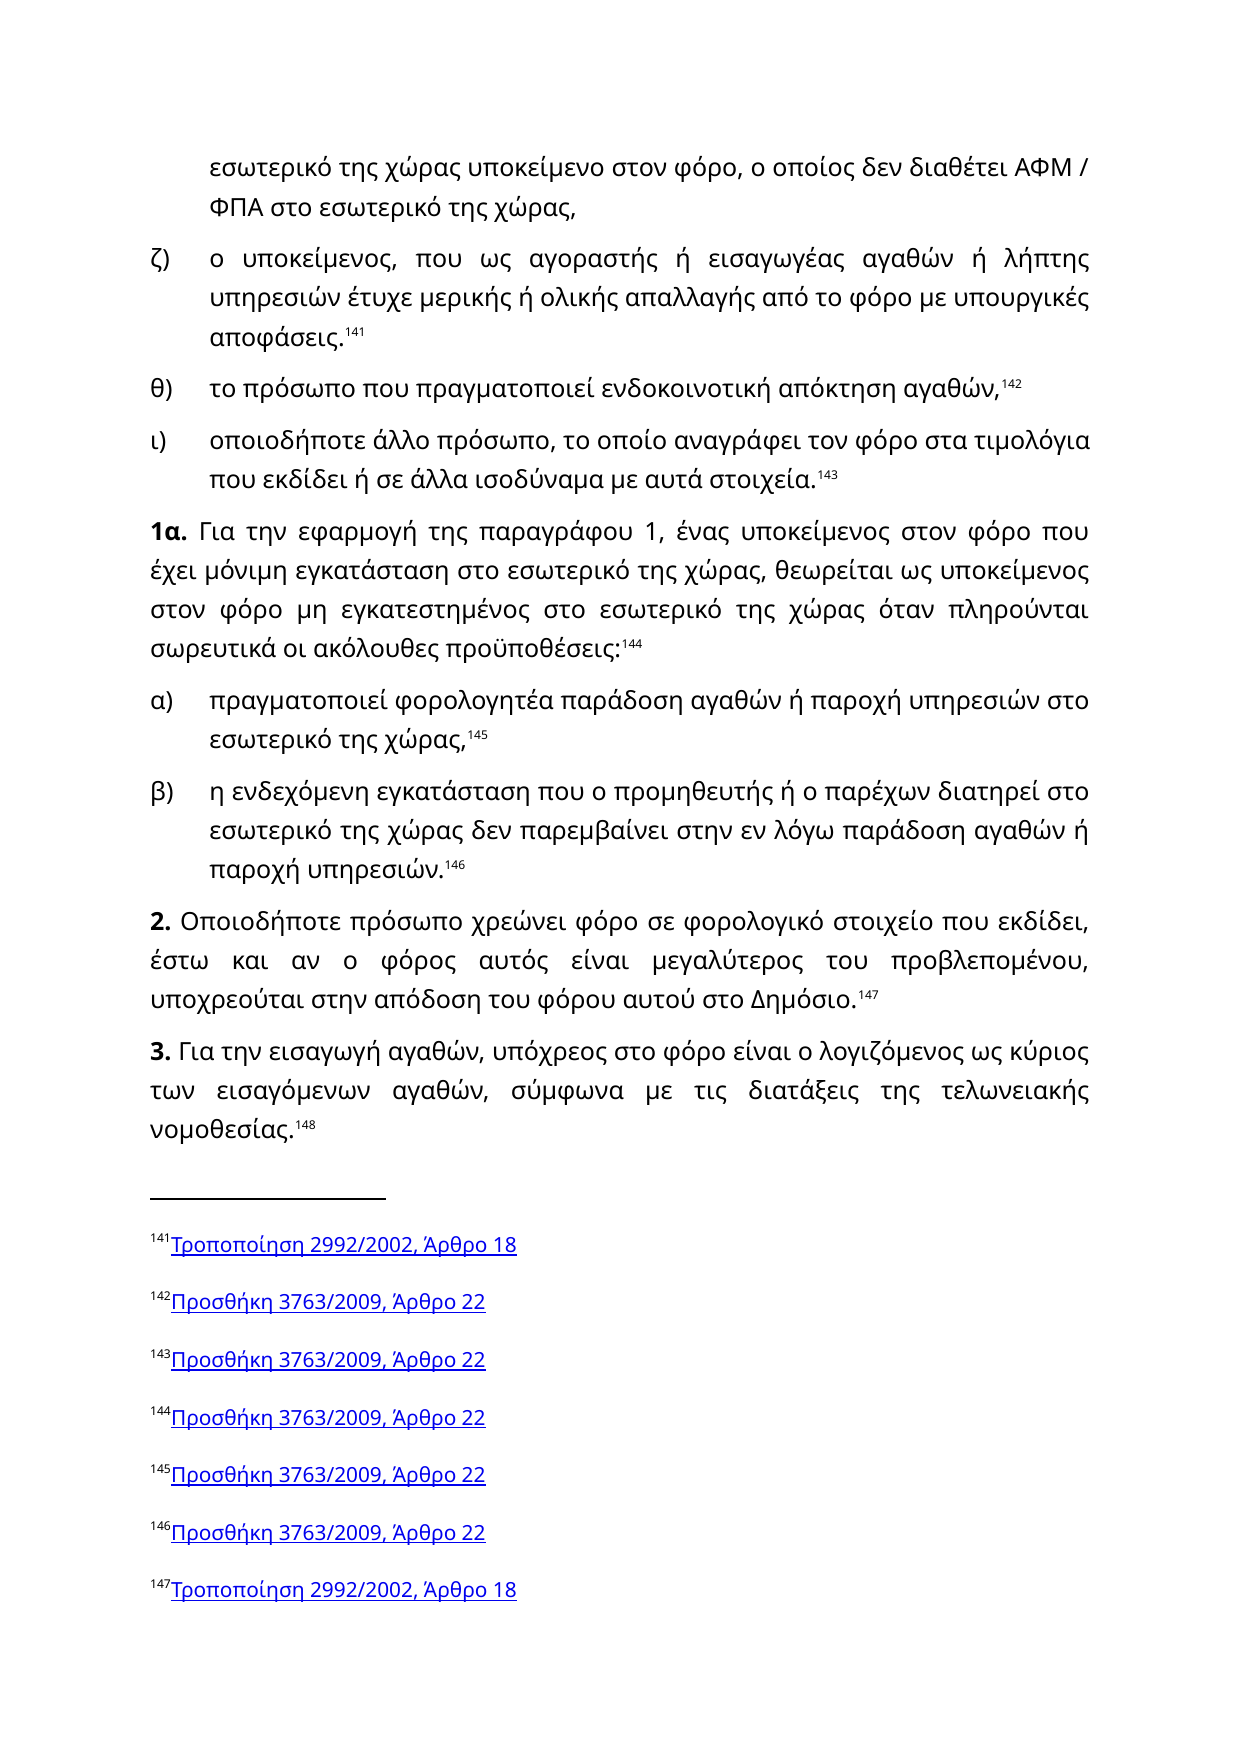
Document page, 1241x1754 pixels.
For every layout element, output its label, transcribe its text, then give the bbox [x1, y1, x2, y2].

list εσωτερικό της χώρας υποκείμενο στον φόρο, ο οποίος δεν διαθέτει ΑΦΜ / ΦΠΑ στο εσωτερικό της χώρας, [150, 150, 1090, 223]
list α) πραγματοποιεί φορολογητέα παράδοση αγαθών ή παροχή υπηρεσιών στο εσωτερικό της χώρας, [150, 682, 1090, 756]
text Τροποποίηση 2992/2002, Άρθρο 18 [150, 1230, 1090, 1258]
list ι) οποιοδήποτε άλλο πρόσωπο, το οποίο αναγρά­φει τον φόρο στα τιμολόγια που εκδίδει ή σε άλλα ισοδύναμα με αυτά στοιχεία. [150, 422, 1090, 496]
text Προσθήκη 3763/2009, Άρθρο 22 [150, 1345, 1090, 1373]
text Προσθήκη 3763/2009, Άρθρο 22 [150, 1403, 1090, 1431]
text Προσθήκη 3763/2009, Άρθρο 22 [150, 1287, 1090, 1316]
text Προσθήκη 3763/2009, Άρθρο 22 [150, 1460, 1090, 1489]
text 3. Για την εισαγωγή αγαθών, υπόχρεος στο φόρο είναι ο λογιζόμενος ως κύριος των εισαγόμενων αγαθών, σύμφωνα με τις διατάξεις της τελωνειακής νομοθεσίας. [150, 1033, 1090, 1146]
text 1α. Για την εφαρμογή της παραγράφου 1, ένας υποκείμενος στον φόρο που έχει μόνιμη εγκατάσταση στο εσωτερικό της χώρας, θεωρείται ως υποκείμενος στον φόρο μη εγκατεστημένος στο εσωτερικό της χώρας όταν πληρούνται σωρευτικά οι ακόλουθες προϋποθέσεις: [150, 513, 1090, 665]
list ζ) ο υποκείμενος, που ως αγοραστής ή εισαγωγέας αγαθών ή λήπτης υπηρεσιών έτυχε μερικής ή ολικής απαλλαγής από το φόρο με υπουργικές αποφάσεις. [150, 241, 1090, 353]
list θ) το πρόσωπο που πραγματοποιεί ενδοκοινοτική απόκτηση αγαθών, [150, 371, 1090, 405]
text Τροποποίηση 2992/2002, Άρθρο 18 [150, 1576, 1090, 1604]
text Προσθήκη 3763/2009, Άρθρο 22 [150, 1518, 1090, 1546]
text 2. Οποιοδήποτε πρόσωπο χρεώνει φόρο σε φορολογικό στοιχείο που εκδίδει, έστω και αν ο φόρος αυτός είναι μεγαλύτερος του προβλεπομένου, υποχρεούται στην απόδοση του φόρου αυτού στο Δημόσιο. [150, 903, 1090, 1016]
list β) η ενδεχόμενη εγκατάσταση που ο προμηθευτής ή ο παρέχων διατηρεί στο εσωτερικό της χώρας δεν παρεμβαίνει στην εν λόγω παράδοση αγαθών ή παροχή υπηρεσιών. [150, 773, 1090, 886]
